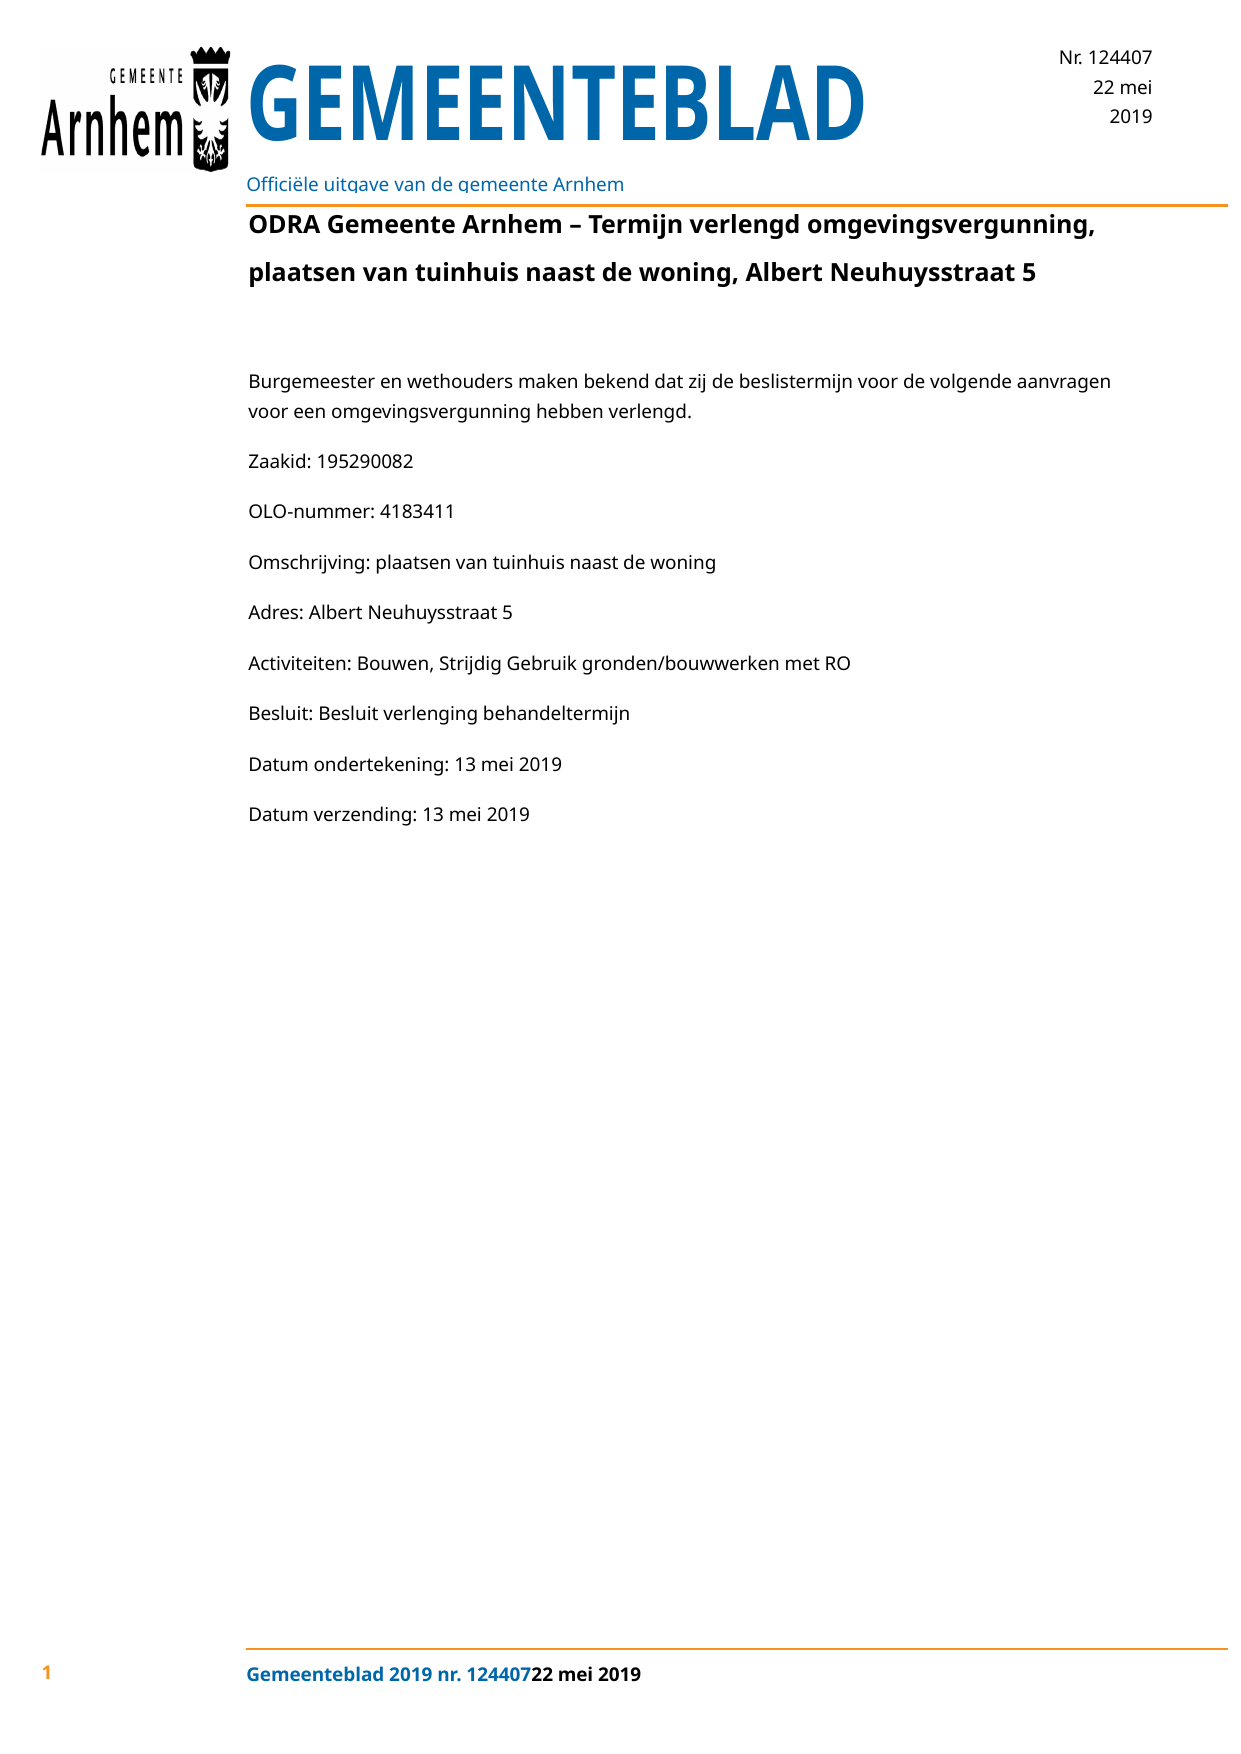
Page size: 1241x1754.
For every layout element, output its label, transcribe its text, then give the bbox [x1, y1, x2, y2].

text Activiteiten: Bouwen, Strijdig Gebruik gronden/bouwwerken met RO [248, 650, 1152, 676]
picture [41, 47, 231, 172]
text Zaakid: 195290082 [248, 448, 1152, 474]
text Adres: Albert Neuhuysstraat 5 [248, 599, 1152, 625]
text Besluit: Besluit verlenging behandeltermijn [248, 700, 1152, 726]
text Datum ondertekening: 13 mei 2019 [248, 751, 1152, 777]
text OLO-nummer: 4183411 [248, 499, 1152, 524]
text Burgemeester en wethouders maken bekend dat zij de beslistermijn voor de volgende aanvragen voor een omgevingsvergunning hebben verlengd. [248, 368, 1152, 424]
text Datum verzending: 13 mei 2019 [248, 801, 1152, 827]
text Omschrijving: plaatsen van tuinhuis naast de woning [248, 549, 1152, 575]
text ODRA Gemeente Arnhem – Termijn verlengd omgevingsvergunning, plaatsen van tuinhuis naast de woning, Albert Neuhuysstraat 5 [248, 207, 1152, 288]
